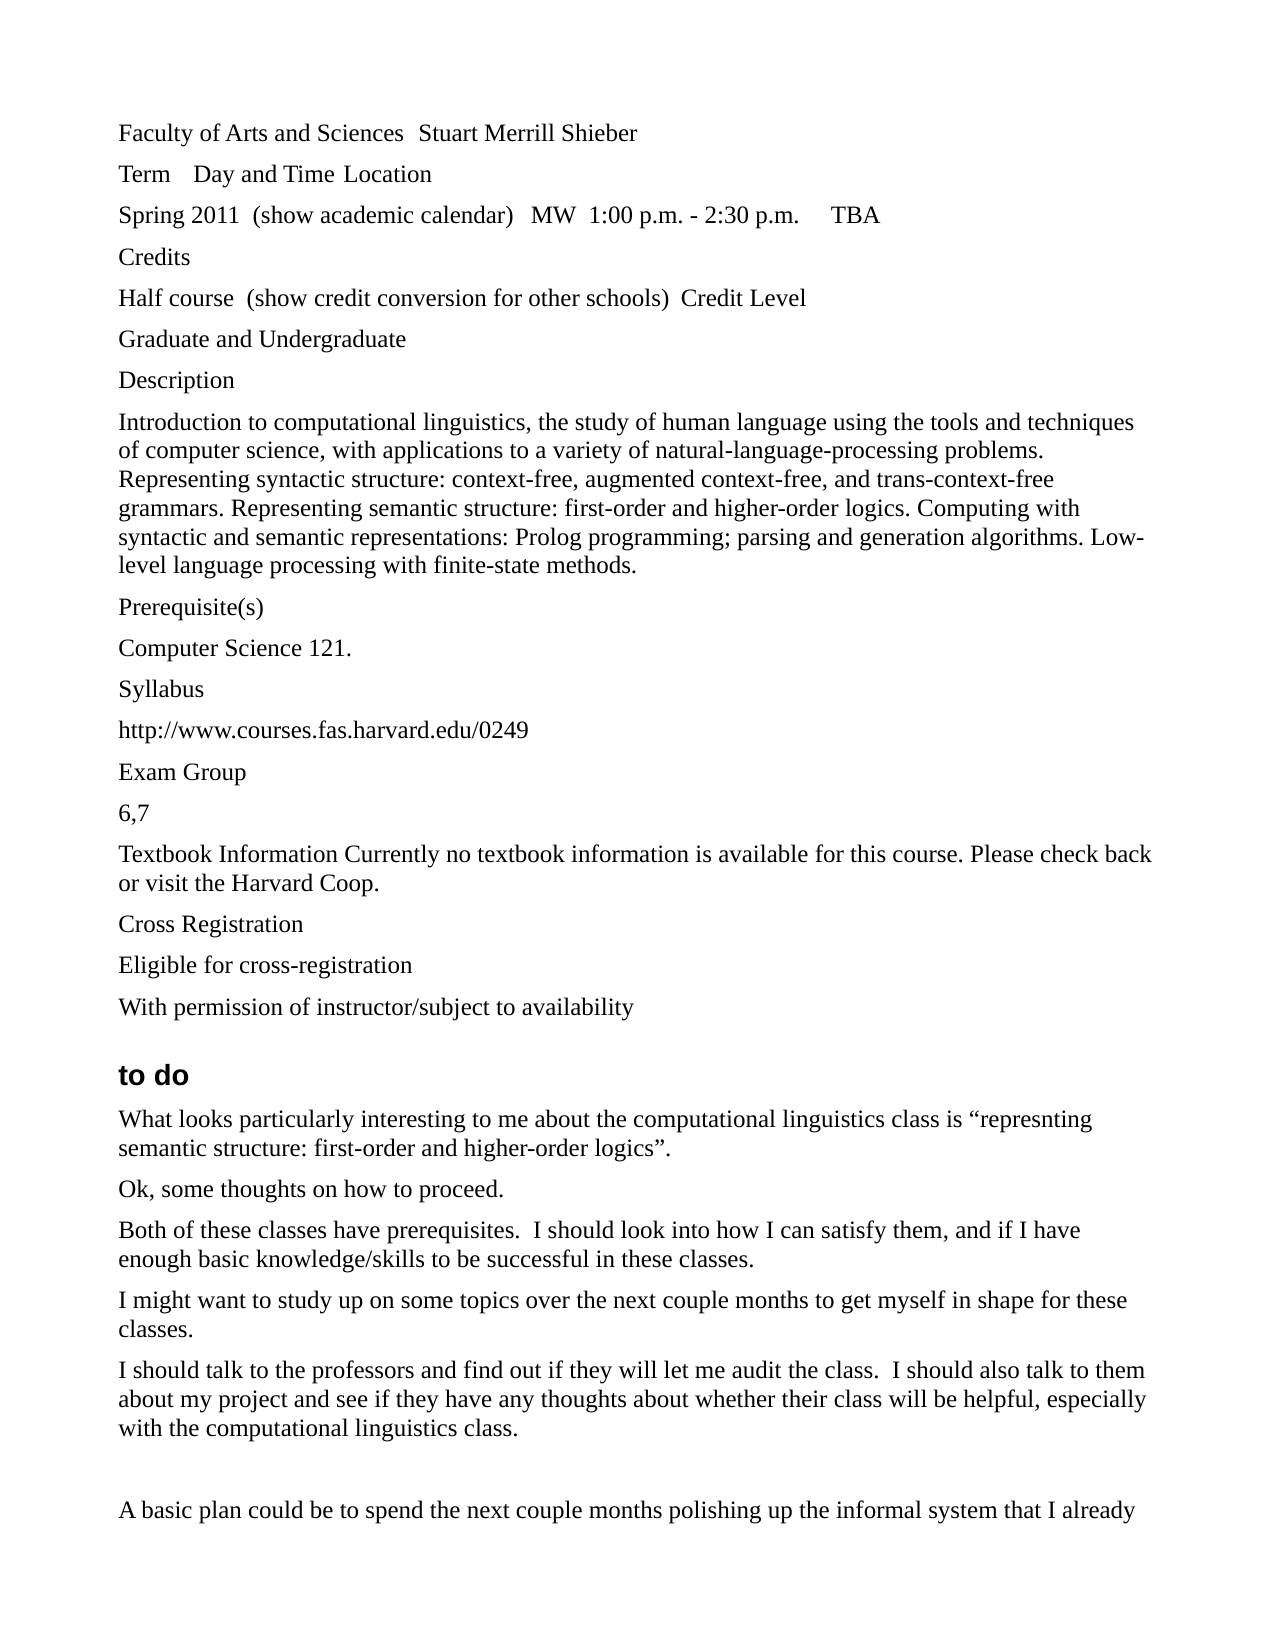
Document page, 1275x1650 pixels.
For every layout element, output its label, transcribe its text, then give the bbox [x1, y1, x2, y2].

text Credits [118, 242, 1157, 271]
text Ok, some thoughts on how to proceed. [118, 1174, 1157, 1203]
text A basic plan could be to spend the next couple months polishing up the informal system that I already [118, 1495, 1157, 1524]
text Graduate and Undergraduate [118, 324, 1157, 353]
text Introduction to computational linguistics, the study of human language using the tools and techniques of computer science, with applications to a variety of natural-language-processing problems. Representing syntactic structure: context-free, augmented context-free, and trans-context-free grammars. Representing semantic structure: first-order and higher-order logics. Computing with syntactic and semantic representations: Prolog programming; parsing and generation algorithms. Low-level language processing with finite-state methods. [118, 407, 1157, 579]
text I should talk to the professors and find out if they will let me audit the class. I should also talk to them about my project and see if they have any thoughts about whether their class will be helpful, especially with the computational linguistics class. [118, 1355, 1157, 1442]
text Description [118, 366, 1157, 394]
text Spring 2011 (show academic calendar) MW 1:00 p.m. - 2:30 p.m. TBA [118, 201, 1157, 229]
text Textbook Information Currently no textbook information is available for this course. Please check back or visit the Harvard Coop. [118, 839, 1157, 897]
text Term Day and Time Location [118, 159, 1157, 188]
text With permission of instructor/subject to availability [118, 992, 1157, 1021]
text Half course (show credit conversion for other schools) Credit Level [118, 283, 1157, 312]
text What looks particularly interesting to me about the computational linguistics class is “represnting semantic structure: first-order and higher-order logics”. [118, 1104, 1157, 1162]
text Prerequisite(s) [118, 592, 1157, 621]
text Both of these classes have prerequisites. I should look into how I can satisfy them, and if I have enough basic knowledge/skills to be successful in these classes. [118, 1215, 1157, 1273]
text Computer Science 121. [118, 633, 1157, 662]
text http://www.courses.fas.harvard.edu/0249 [118, 716, 1157, 744]
subtitle to do [118, 1058, 1157, 1092]
text Faculty of Arts and Sciences Stuart Merrill Shieber [118, 118, 1157, 147]
text I might want to study up on some topics over the next couple months to get myself in shape for these classes. [118, 1285, 1157, 1343]
text Exam Group [118, 757, 1157, 786]
text Eligible for cross-registration [118, 951, 1157, 979]
text Syllabus [118, 674, 1157, 703]
text 6,7 [118, 798, 1157, 827]
text Cross Registration [118, 909, 1157, 938]
